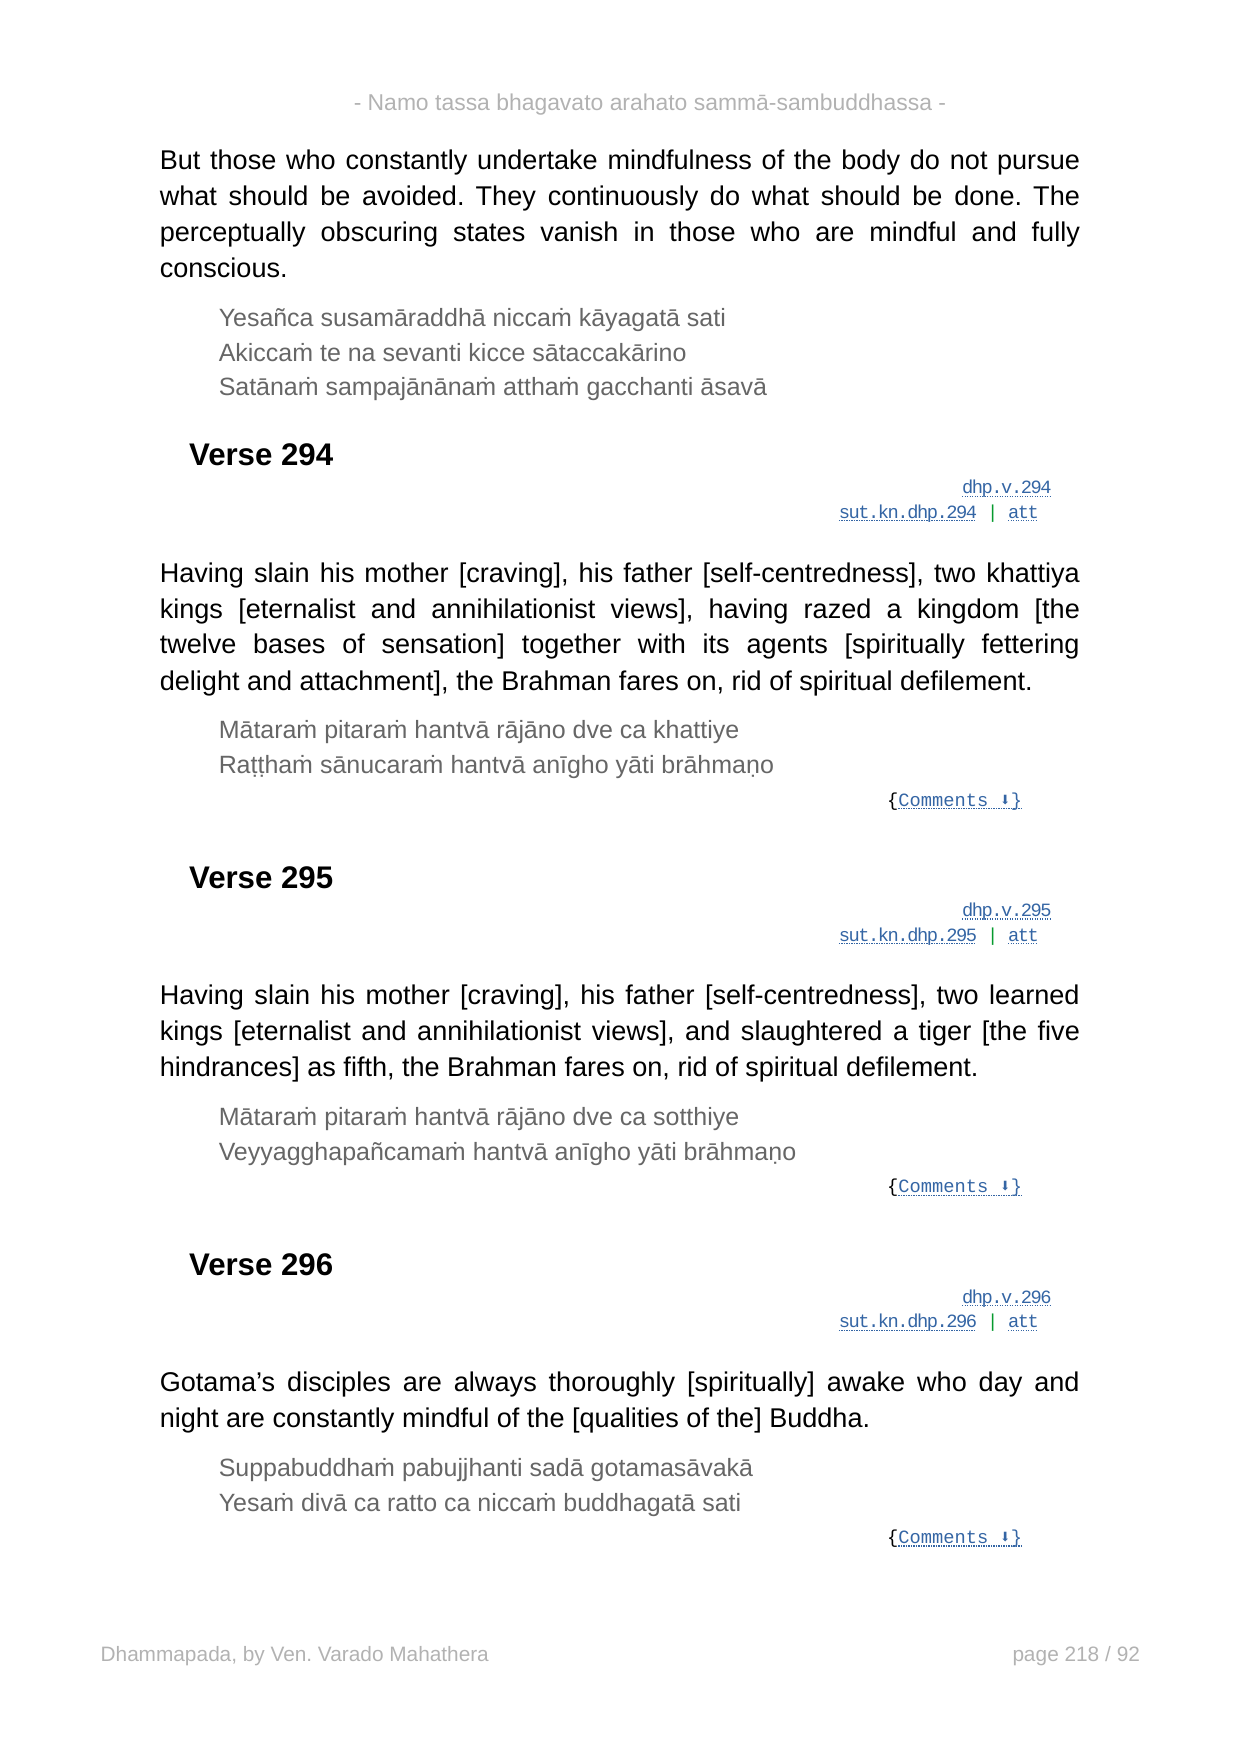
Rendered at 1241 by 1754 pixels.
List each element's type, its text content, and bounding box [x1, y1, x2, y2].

text dhp.v.294 sut.kn.dhp.294 | att [159, 478, 1051, 524]
text Akiccaṁ te na sevanti kicce sātaccakārino [218, 338, 1110, 366]
text {Comments ⬇} [159, 1528, 1022, 1549]
text {Comments ⬇} [159, 791, 1022, 812]
subtitle Verse 295 [189, 859, 1140, 895]
text Gotama’s disciples are always thoroughly [spiritually] awake who day and night are constantly mindful of the [qualities of the] Buddha. [159, 1366, 1081, 1433]
text Having slain his mother [craving], his father [self-centredness], two learned kings [eternalist and annihilationist views], and slaughtered a tiger [the five hindrances] as fifth, the Brahman fares on, rid of spiritual defilement. [159, 979, 1081, 1082]
subtitle Verse 296 [189, 1246, 1140, 1282]
text Mātaraṁ pitaraṁ hantvā rājāno dve ca sotthiye [218, 1102, 1110, 1131]
text {Comments ⬇} [159, 1177, 1022, 1198]
text But those who constantly undertake mindfulness of the body do not pursue what should be avoided. They continuously do what should be done. The perceptually obscuring states vanish in those who are mindful and fully conscious. [159, 144, 1081, 283]
text Raṭṭhaṁ sānucaraṁ hantvā anīgho yāti brāhmaṇo [218, 750, 1110, 779]
text dhp.v.296 sut.kn.dhp.296 | att [159, 1288, 1051, 1333]
text Veyyagghapañcamaṁ hantvā anīgho yāti brāhmaṇo [218, 1137, 1110, 1165]
subtitle Verse 294 [189, 436, 1140, 472]
text Having slain his mother [craving], his father [self-centredness], two khattiya kings [eternalist and annihilationist views], having razed a kingdom [the twelve bases of sensation] together with its agents [spiritually fettering delight and attachment], the Brahman fares on, rid of spiritual defilement. [159, 557, 1081, 696]
text dhp.v.295 sut.kn.dhp.295 | att [159, 901, 1051, 947]
text Yesañca susamāraddhā niccaṁ kāyagatā sati [218, 303, 1110, 332]
text Satānaṁ sampajānānaṁ atthaṁ gacchanti āsavā [218, 372, 1110, 401]
text Yesaṁ divā ca ratto ca niccaṁ buddhagatā sati [218, 1487, 1110, 1516]
text Suppabuddhaṁ pabujjhanti sadā gotamasāvakā [218, 1453, 1110, 1482]
text Mātaraṁ pitaraṁ hantvā rājāno dve ca khattiye [218, 715, 1110, 744]
